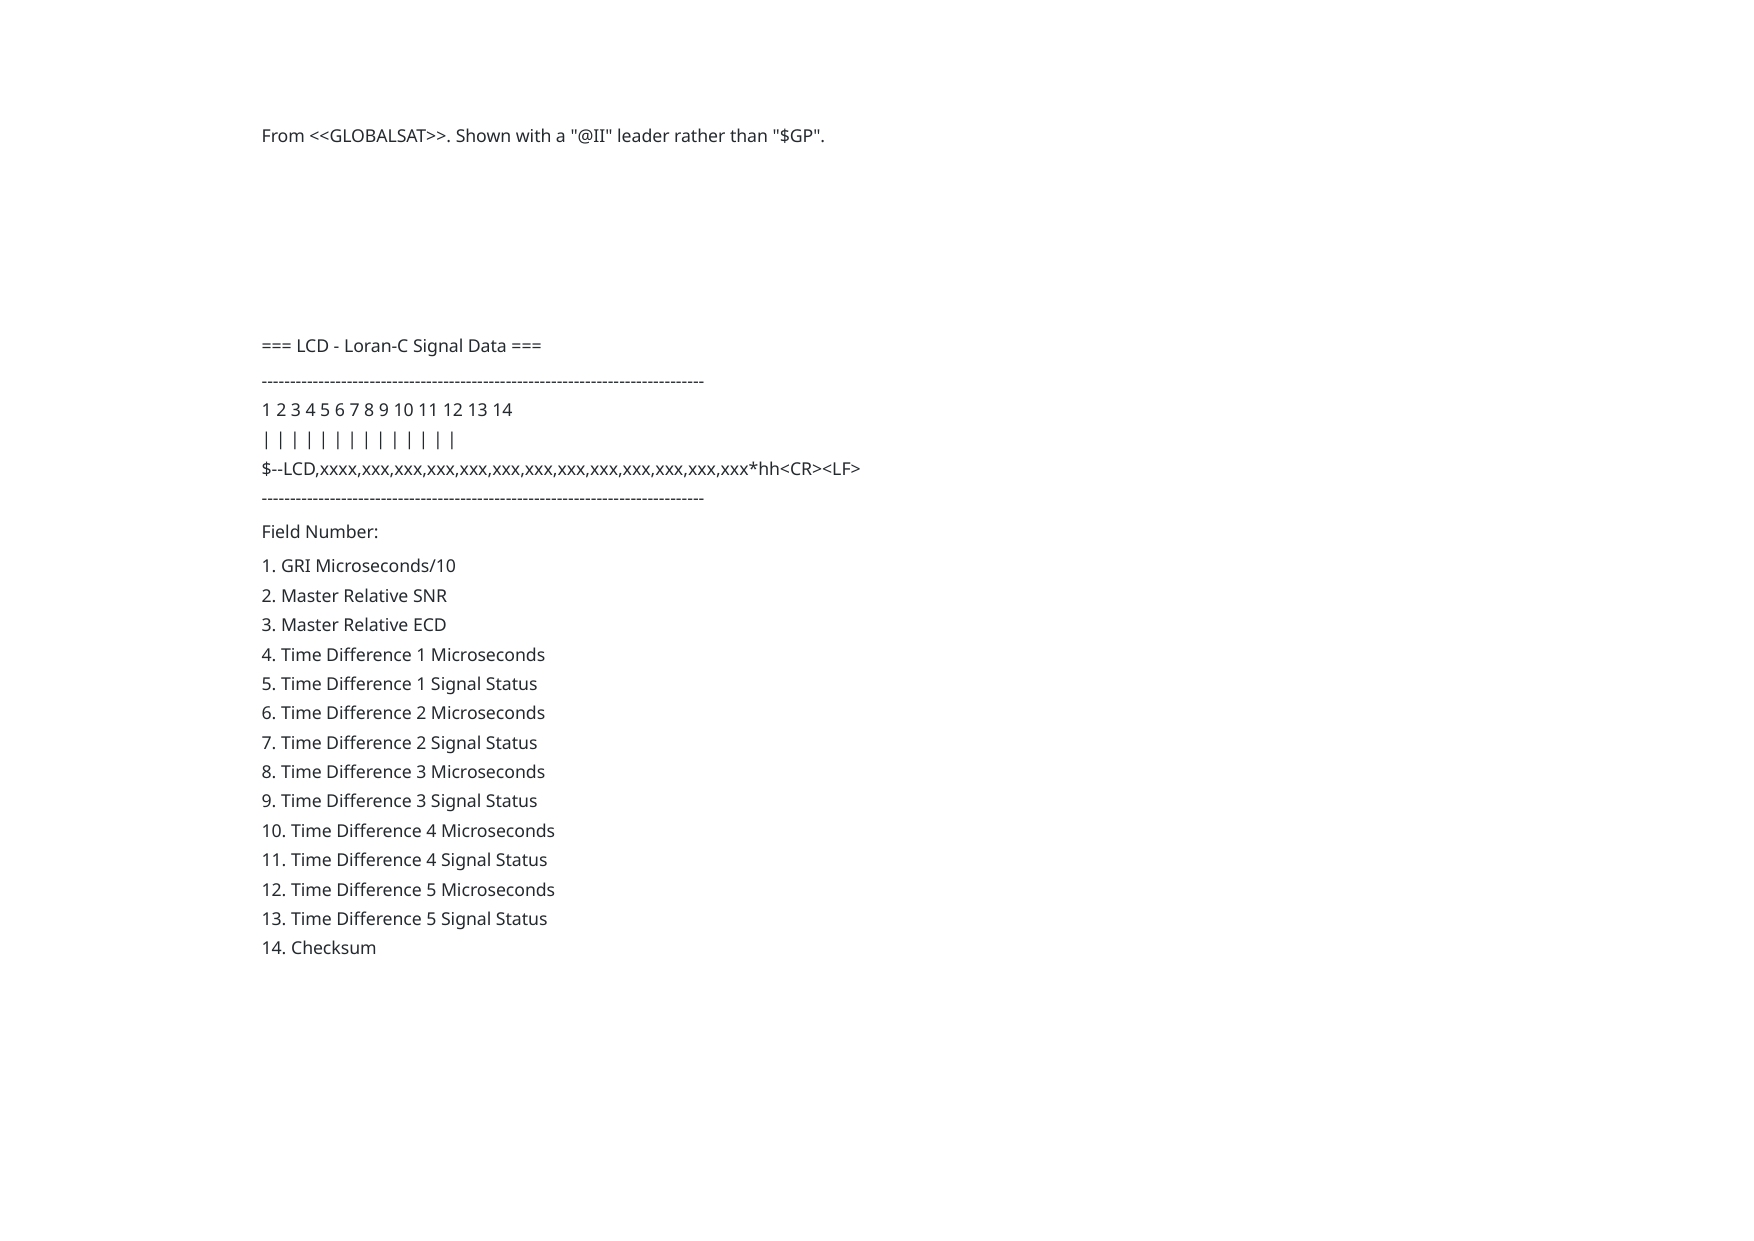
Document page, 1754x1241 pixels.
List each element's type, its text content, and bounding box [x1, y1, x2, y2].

table_cell 13. Time Difference 5 Signal Status [261, 901, 1636, 930]
table_cell 9. Time Difference 3 Signal Status [261, 784, 1636, 813]
table_cell [118, 901, 261, 930]
table_cell [118, 510, 261, 514]
table_cell ------------------------------------------------------------------------------ [261, 480, 1636, 509]
table_cell [118, 358, 261, 363]
table_cell [118, 363, 261, 392]
table_cell 7. Time Difference 2 Signal Status [261, 725, 1636, 754]
table_cell [118, 930, 261, 960]
table_cell [118, 695, 261, 725]
table_cell [118, 784, 261, 813]
table_cell [118, 514, 261, 544]
table_cell 2. Master Relative SNR [261, 578, 1636, 607]
table_cell [118, 392, 261, 421]
table_cell 4. Time Difference 1 Microseconds [261, 637, 1636, 666]
table_cell 10. Time Difference 4 Microseconds [261, 813, 1636, 842]
table_cell [118, 725, 261, 754]
table_cell [118, 637, 261, 666]
table_cell 5. Time Difference 1 Signal Status [261, 666, 1636, 695]
table_cell [261, 358, 1636, 363]
table_cell [261, 148, 1636, 152]
table_cell [118, 607, 261, 637]
table_cell ------------------------------------------------------------------------------ [261, 363, 1636, 392]
table_cell [261, 960, 1636, 964]
table_cell From <<GLOBALSAT>>. Shown with a "@II" leader rather than "$GP". [261, 118, 1636, 147]
table_cell [118, 148, 261, 152]
table_cell [118, 960, 261, 964]
table_cell [118, 872, 261, 901]
table_cell Field Number: [261, 514, 1636, 544]
table_cell [261, 510, 1636, 514]
table_cell [118, 813, 261, 842]
table_cell [118, 842, 261, 872]
table_cell 8. Time Difference 3 Microseconds [261, 754, 1636, 783]
table_cell 1 2 3 4 5 6 7 8 9 10 11 12 13 14 [261, 392, 1636, 421]
table_cell [118, 152, 261, 358]
table_cell [118, 544, 261, 548]
table_cell === LCD - Loran-C Signal Data === [261, 152, 1636, 358]
table_cell 14. Checksum [261, 930, 1636, 960]
table_cell 1. GRI Microseconds/10 [261, 549, 1636, 578]
table_cell 6. Time Difference 2 Microseconds [261, 695, 1636, 725]
table_cell $--LCD,xxxx,xxx,xxx,xxx,xxx,xxx,xxx,xxx,xxx,xxx,xxx,xxx,xxx*hh<CR><LF> [261, 451, 1636, 480]
table_cell 11. Time Difference 4 Signal Status [261, 842, 1636, 872]
table_cell [261, 544, 1636, 548]
table_cell [118, 666, 261, 695]
table_cell [118, 965, 261, 1111]
table_cell [118, 118, 261, 147]
table_cell [118, 421, 261, 451]
table_cell [118, 451, 261, 480]
table_cell | | | | | | | | | | | | | | [261, 421, 1636, 451]
table_cell [261, 965, 1636, 1111]
table_cell [118, 754, 261, 783]
table_cell [118, 480, 261, 509]
table_cell 3. Master Relative ECD [261, 607, 1636, 637]
table_cell 12. Time Difference 5 Microseconds [261, 872, 1636, 901]
table_cell [118, 549, 261, 578]
table_cell [118, 578, 261, 607]
